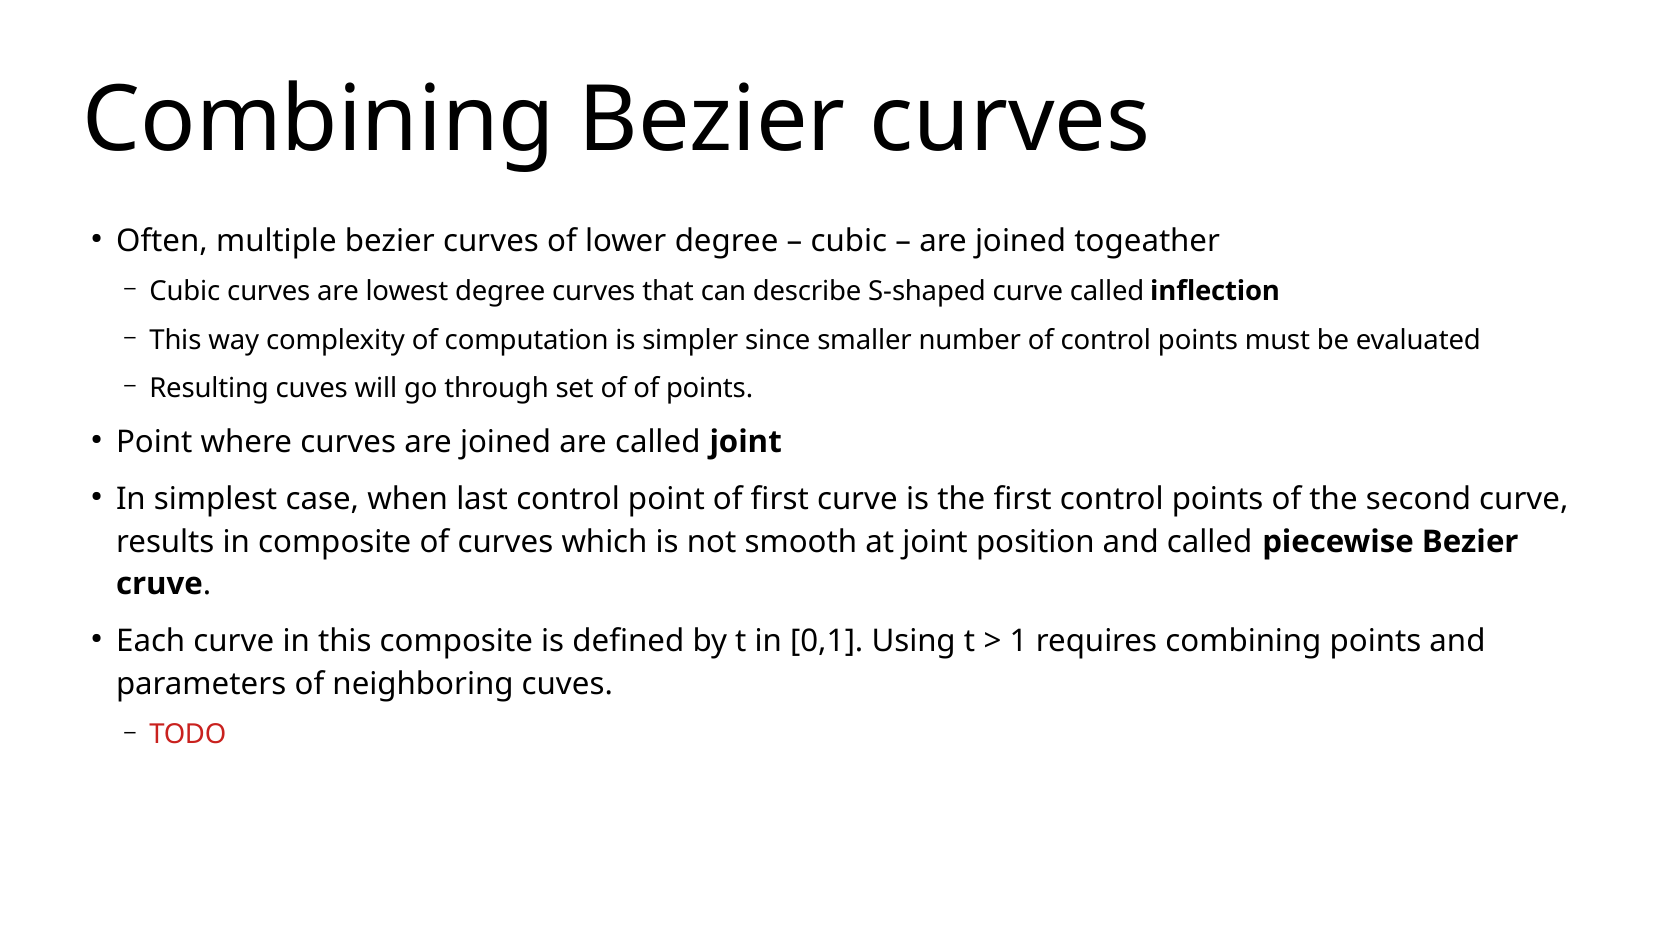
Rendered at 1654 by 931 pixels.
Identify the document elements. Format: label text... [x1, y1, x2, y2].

list Often, multiple bezier curves of lower degree – cubic – are joined togeather Cubic curves are lowest degree curves that can describe S-shaped curve called inflection This way complexity of computation is simpler since smaller number of control points must be evaluated Resulting cuves will go through set of of points. Point where curves are joined are called joint In simplest case, when last control point of first curve is the first control points of the second curve, results in composite of curves which is not smooth at joint position and called piecewise Bezier cruve. Each curve in this composite is defined by t in [0,1]. Using t > 1 requires combining points and parameters of neighboring cuves. TODO [82, 217, 1571, 758]
title Combining Bezier curves [82, 37, 1571, 193]
